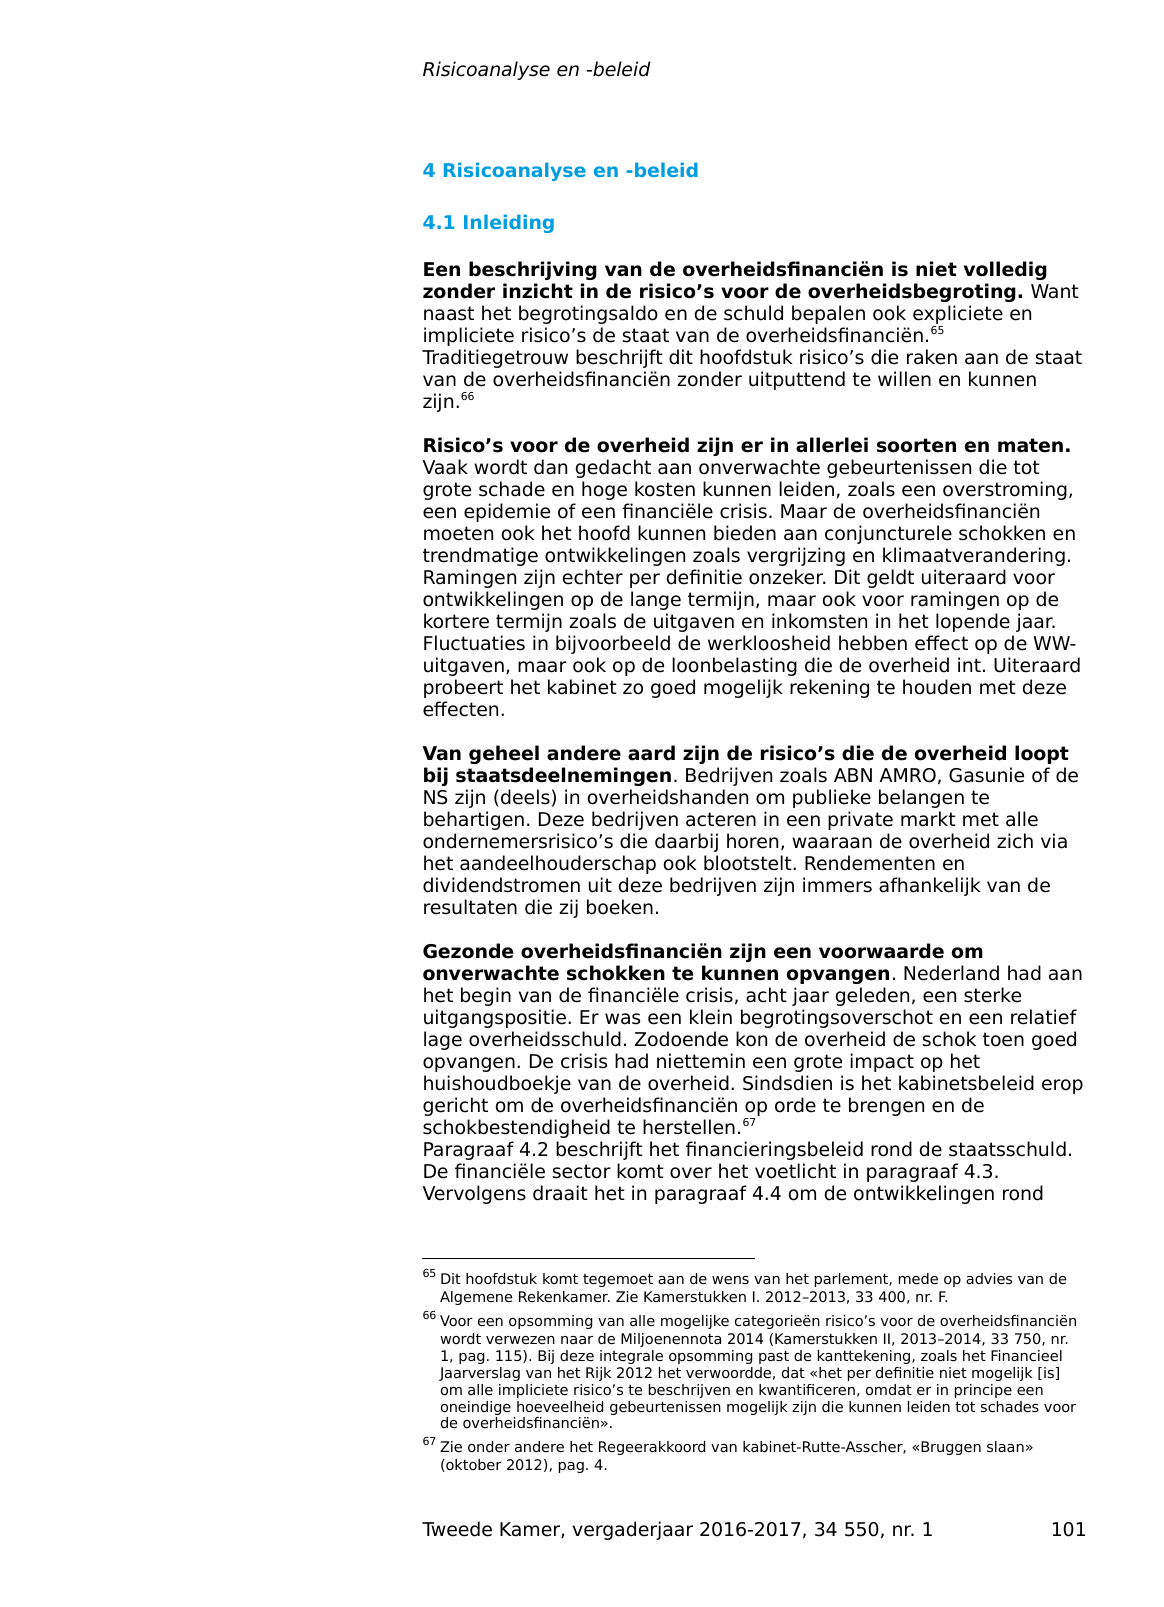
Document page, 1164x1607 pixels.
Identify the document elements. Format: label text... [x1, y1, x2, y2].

subtitle 4 Risicoanalyse en -beleid [422, 160, 1087, 182]
text Een beschrijving van de overheidsfinanciën is niet volledig zonder inzicht in de risico’s voor de overheidsbegroting. Want naast het begrotingsaldo en de schuld bepalen ook expliciete en impliciete risico’s de staat van de overheidsfinanciën. Traditiegetrouw beschrijft dit hoofdstuk risico’s die raken aan de staat van de overheidsfinanciën zonder uitputtend te willen en kunnen zijn. [422, 259, 1087, 413]
text Dit hoofdstuk komt tegemoet aan de wens van het parlement, mede op advies van de Algemene Rekenkamer. Zie Kamerstukken I. 2012–2013, 33 400, nr. F. [422, 1267, 1087, 1306]
text Voor een opsomming van alle mogelijke categorieën risico’s voor de overheidsfinanciën wordt verwezen naar de Miljoenennota 2014 (Kamerstukken II, 2013–2014, 33 750, nr. 1, pag. 115). Bij deze integrale opsomming past de kanttekening, zoals het Financieel Jaarverslag van het Rijk 2012 het verwoordde, dat «het per definitie niet mogelijk [is] om alle impliciete risico’s te beschrijven en kwantificeren, omdat er in principe een oneindige hoeveelheid gebeurtenissen mogelijk zijn die kunnen leiden tot schades voor de overheidsfinanciën». [422, 1309, 1087, 1432]
text Risico’s voor de overheid zijn er in allerlei soorten en maten. Vaak wordt dan gedacht aan onverwachte gebeurtenissen die tot grote schade en hoge kosten kunnen leiden, zoals een overstroming, een epidemie of een financiële crisis. Maar de overheidsfinanciën moeten ook het hoofd kunnen bieden aan conjuncturele schokken en trendmatige ontwikkelingen zoals vergrijzing en klimaatverandering. Ramingen zijn echter per definitie onzeker. Dit geldt uiteraard voor ontwikkelingen op de lange termijn, maar ook voor ramingen op de kortere termijn zoals de uitgaven en inkomsten in het lopende jaar. Fluctuaties in bijvoorbeeld de werkloosheid hebben effect op de WW-uitgaven, maar ook op de loonbelasting die de overheid int. Uiteraard probeert het kabinet zo goed mogelijk rekening te houden met deze effecten. [422, 435, 1087, 721]
text Van geheel andere aard zijn de risico’s die de overheid loopt bij staatsdeelnemingen. Bedrijven zoals ABN AMRO, Gasunie of de NS zijn (deels) in overheidshanden om publieke belangen te behartigen. Deze bedrijven acteren in een private markt met alle ondernemersrisico’s die daarbij horen, waaraan de overheid zich via het aandeelhouderschap ook blootstelt. Rendementen en dividendstromen uit deze bedrijven zijn immers afhankelijk van de resultaten die zij boeken. [422, 743, 1087, 919]
text Paragraaf 4.2 beschrijft het financieringsbeleid rond de staatsschuld. De financiële sector komt over het voetlicht in paragraaf 4.3. Vervolgens draait het in paragraaf 4.4 om de ontwikkelingen rond [422, 1139, 1087, 1204]
text Zie onder andere het Regeerakkoord van kabinet-Rutte-Asscher, «Bruggen slaan» (oktober 2012), pag. 4. [422, 1435, 1087, 1474]
text Gezonde overheidsfinanciën zijn een voorwaarde om onverwachte schokken te kunnen opvangen. Nederland had aan het begin van de financiële crisis, acht jaar geleden, een sterke uitgangspositie. Er was een klein begrotingsoverschot en een relatief lage overheidsschuld. Zodoende kon de overheid de schok toen goed opvangen. De crisis had niettemin een grote impact op het huishoudboekje van de overheid. Sindsdien is het kabinetsbeleid erop gericht om de overheidsfinanciën op orde te brengen en de schokbestendigheid te herstellen. [422, 941, 1087, 1139]
subtitle 4.1 Inleiding [422, 212, 1087, 234]
